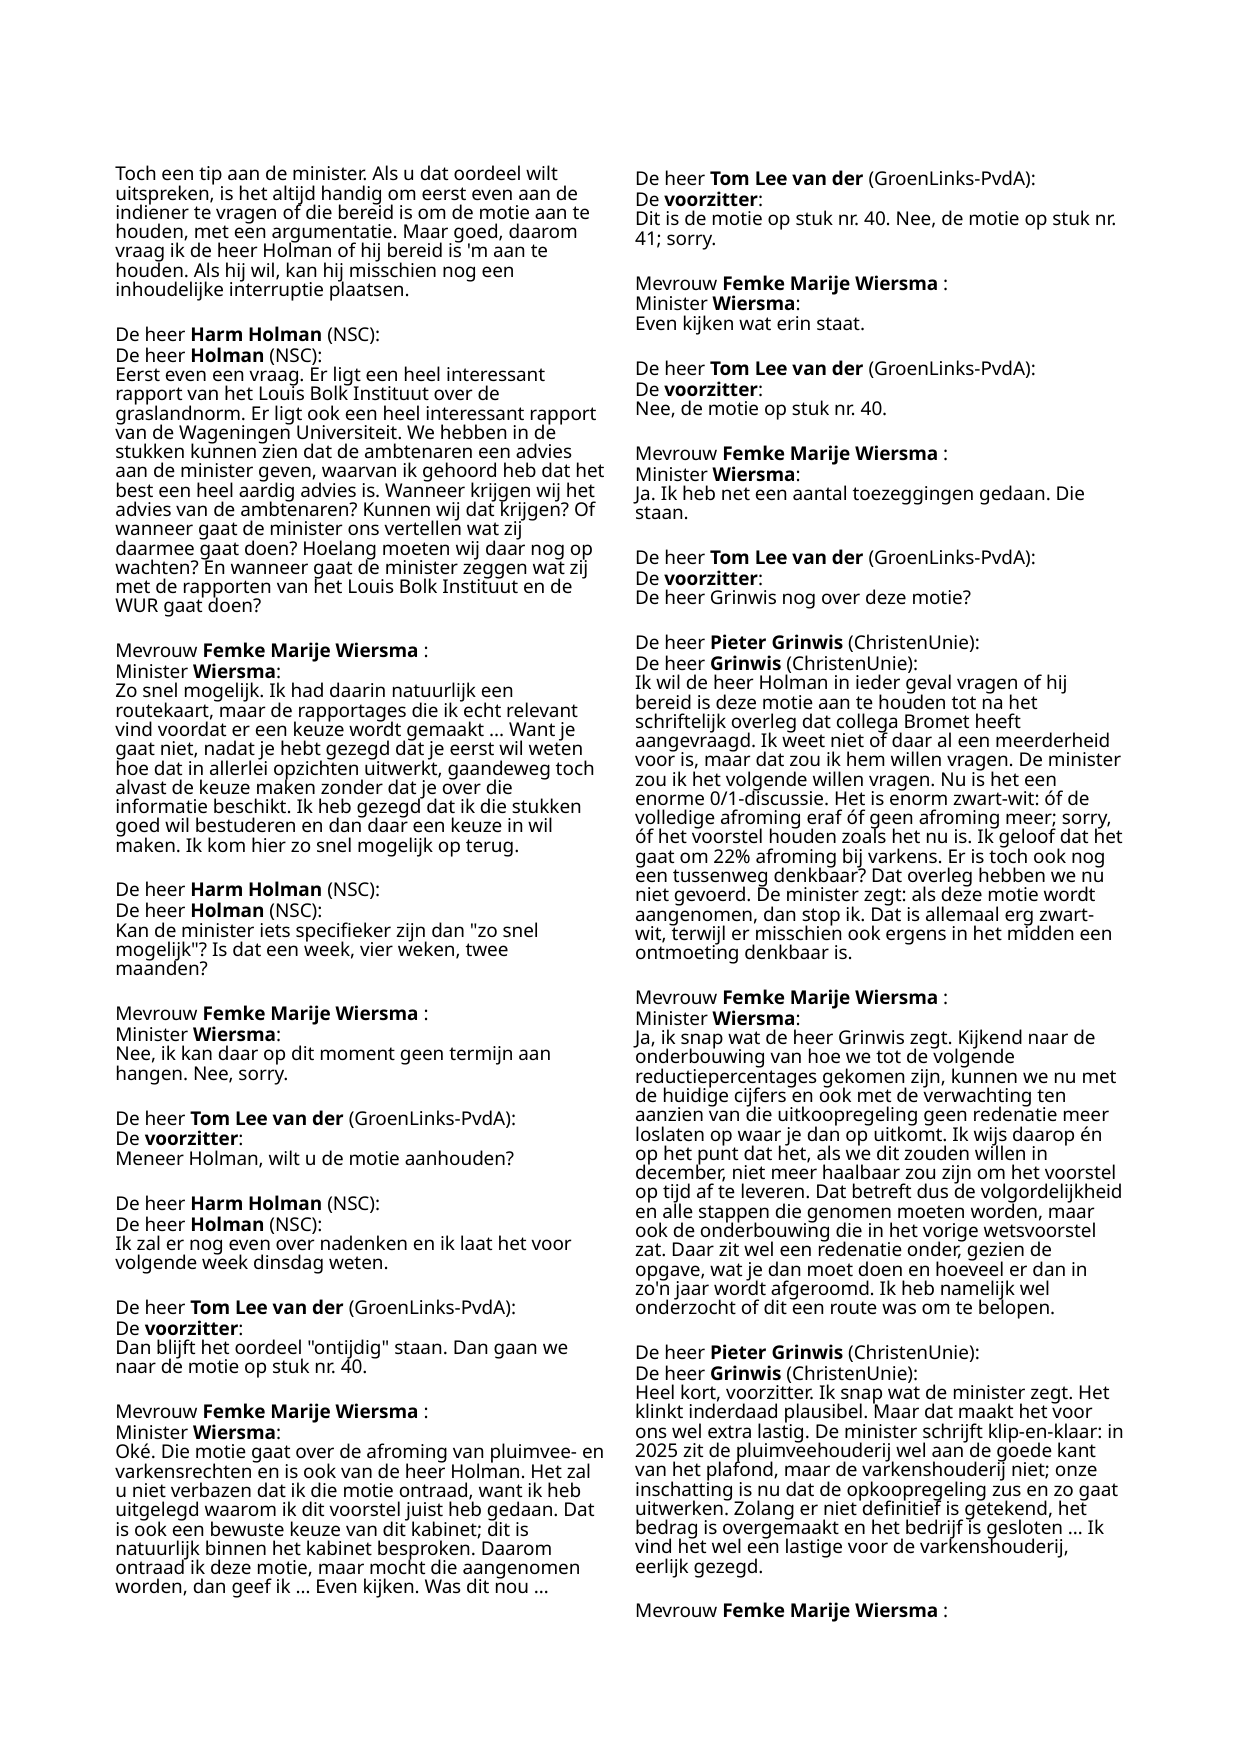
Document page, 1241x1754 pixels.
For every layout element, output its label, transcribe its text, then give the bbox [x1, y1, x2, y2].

text Mevrouw Femke Marije Wiersma : [635, 1598, 1125, 1623]
text Eerst even een vraag. Er ligt een heel interessant rapport van het Louis Bolk Instituut over de graslandnorm. Er ligt ook een heel interessant rapport van de Wageningen Universiteit. We hebben in de stukken kunnen zien dat de ambtenaren een advies aan de minister geven, waarvan ik gehoord heb dat het best een heel aardig advies is. Wanneer krijgen wij het advies van de ambtenaren? Kunnen wij dat krijgen? Of wanneer gaat de minister ons vertellen wat zij daarmee gaat doen? Hoelang moeten wij daar nog op wachten? En wanneer gaat de minister zeggen wat zij met de rapporten van het Louis Bolk Instituut en de WUR gaat doen? [115, 366, 605, 617]
text Minister Wiersma: [115, 663, 605, 682]
text Toch een tip aan de minister. Als u dat oordeel wilt uitspreken, is het altijd handig om eerst even aan de indiener te vragen of die bereid is om de motie aan te houden, met een argumentatie. Maar goed, daarom vraag ik de heer Holman of hij bereid is 'm aan te houden. Als hij wil, kan hij misschien nog een inhoudelijke interruptie plaatsen. [115, 165, 605, 300]
text Minister Wiersma: [635, 1010, 1125, 1029]
text De heer Grinwis nog over deze motie? [635, 589, 1125, 608]
text De heer Tom Lee van der (GroenLinks-PvdA): [635, 165, 1125, 191]
text De heer Tom Lee van der (GroenLinks-PvdA): [115, 1105, 605, 1130]
text Mevrouw Femke Marije Wiersma : [635, 984, 1125, 1010]
text Minister Wiersma: [115, 1424, 605, 1443]
text De heer Grinwis (ChristenUnie): [635, 1365, 1125, 1384]
text De heer Holman (NSC): [115, 902, 605, 922]
text De heer Holman (NSC): [115, 347, 605, 366]
text De heer Harm Holman (NSC): [115, 321, 605, 347]
text Ik wil de heer Holman in ieder geval vragen of hij bereid is deze motie aan te houden tot na het schriftelijk overleg dat collega Bromet heeft aangevraagd. Ik weet niet of daar al een meerderheid voor is, maar dat zou ik hem willen vragen. De minister zou ik het volgende willen vragen. Nu is het een enorme 0/1-discussie. Het is enorm zwart-wit: óf de volledige afroming eraf óf geen afroming meer; sorry, óf het voorstel houden zoals het nu is. Ik geloof dat het gaat om 22% afroming bij varkens. Er is toch ook nog een tussenweg denkbaar? Dat overleg hebben we nu niet gevoerd. De minister zegt: als deze motie wordt aangenomen, dan stop ik. Dat is allemaal erg zwart-wit, terwijl er misschien ook ergens in het midden een ontmoeting denkbaar is. [635, 674, 1125, 963]
text De heer Pieter Grinwis (ChristenUnie): [635, 629, 1125, 655]
text Meneer Holman, wilt u de motie aanhouden? [115, 1150, 605, 1169]
text Even kijken wat erin staat. [635, 315, 1125, 334]
text Ja. Ik heb net een aantal toezeggingen gedaan. Die staan. [635, 485, 1125, 523]
text Mevrouw Femke Marije Wiersma : [115, 1398, 605, 1424]
text Mevrouw Femke Marije Wiersma : [635, 440, 1125, 466]
text De heer Tom Lee van der (GroenLinks-PvdA): [635, 544, 1125, 570]
text De voorzitter: [635, 381, 1125, 400]
text De voorzitter: [115, 1130, 605, 1150]
text De heer Harm Holman (NSC): [115, 1190, 605, 1216]
text De heer Holman (NSC): [115, 1216, 605, 1235]
text Mevrouw Femke Marije Wiersma : [115, 1000, 605, 1026]
text Mevrouw Femke Marije Wiersma : [115, 637, 605, 663]
text De voorzitter: [635, 191, 1125, 210]
text Zo snel mogelijk. Ik had daarin natuurlijk een routekaart, maar de rapportages die ik echt relevant vind voordat er een keuze wordt gemaakt ... Want je gaat niet, nadat je hebt gezegd dat je eerst wil weten hoe dat in allerlei opzichten uitwerkt, gaandeweg toch alvast de keuze maken zonder dat je over die informatie beschikt. Ik heb gezegd dat ik die stukken goed wil bestuderen en dan daar een keuze in wil maken. Ik kom hier zo snel mogelijk op terug. [115, 682, 605, 856]
text De heer Harm Holman (NSC): [115, 877, 605, 902]
text Heel kort, voorzitter. Ik snap wat de minister zegt. Het klinkt inderdaad plausibel. Maar dat maakt het voor ons wel extra lastig. De minister schrijft klip-en-klaar: in 2025 zit de pluimveehouderij wel aan de goede kant van het plafond, maar de varkenshouderij niet; onze inschatting is nu dat de opkoopregeling zus en zo gaat uitwerken. Zolang er niet definitief is getekend, het bedrag is overgemaakt en het bedrijf is gesloten … Ik vind het wel een lastige voor de varkenshouderij, eerlijk gezegd. [635, 1384, 1125, 1577]
text Nee, ik kan daar op dit moment geen termijn aan hangen. Nee, sorry. [115, 1045, 605, 1084]
text Dan blijft het oordeel "ontijdig" staan. Dan gaan we naar de motie op stuk nr. 40. [115, 1339, 605, 1378]
text Ik zal er nog even over nadenken en ik laat het voor volgende week dinsdag weten. [115, 1235, 605, 1273]
text De heer Pieter Grinwis (ChristenUnie): [635, 1339, 1125, 1365]
text Oké. Die motie gaat over de afroming van pluimvee- en varkensrechten en is ook van de heer Holman. Het zal u niet verbazen dat ik die motie ontraad, want ik heb uitgelegd waarom ik dit voorstel juist heb gedaan. Dat is ook een bewuste keuze van dit kabinet; dit is natuurlijk binnen het kabinet besproken. Daarom ontraad ik deze motie, maar mocht die aangenomen worden, dan geef ik … Even kijken. Was dit nou … [115, 1443, 605, 1598]
text De voorzitter: [635, 570, 1125, 589]
text De heer Grinwis (ChristenUnie): [635, 655, 1125, 674]
text Ja, ik snap wat de heer Grinwis zegt. Kijkend naar de onderbouwing van hoe we tot de volgende reductiepercentages gekomen zijn, kunnen we nu met de huidige cijfers en ook met de verwachting ten aanzien van die uitkoopregeling geen redenatie meer loslaten op waar je dan op uitkomt. Ik wijs daarop én op het punt dat het, als we dit zouden willen in december, niet meer haalbaar zou zijn om het voorstel op tijd af te leveren. Dat betreft dus de volgordelijkheid en alle stappen die genomen moeten worden, maar ook de onderbouwing die in het vorige wetsvoorstel zat. Daar zit wel een redenatie onder, gezien de opgave, wat je dan moet doen en hoeveel er dan in zo'n jaar wordt afgeroomd. Ik heb namelijk wel onderzocht of dit een route was om te belopen. [635, 1029, 1125, 1318]
text Nee, de motie op stuk nr. 40. [635, 400, 1125, 419]
text Mevrouw Femke Marije Wiersma : [635, 270, 1125, 295]
text De voorzitter: [115, 1320, 605, 1339]
text Minister Wiersma: [635, 466, 1125, 485]
text Minister Wiersma: [635, 295, 1125, 315]
text De heer Tom Lee van der (GroenLinks-PvdA): [635, 355, 1125, 381]
text Kan de minister iets specifieker zijn dan "zo snel mogelijk"? Is dat een week, vier weken, twee maanden? [115, 922, 605, 979]
text Dit is de motie op stuk nr. 40. Nee, de motie op stuk nr. 41; sorry. [635, 210, 1125, 249]
text Minister Wiersma: [115, 1026, 605, 1045]
text De heer Tom Lee van der (GroenLinks-PvdA): [115, 1294, 605, 1320]
